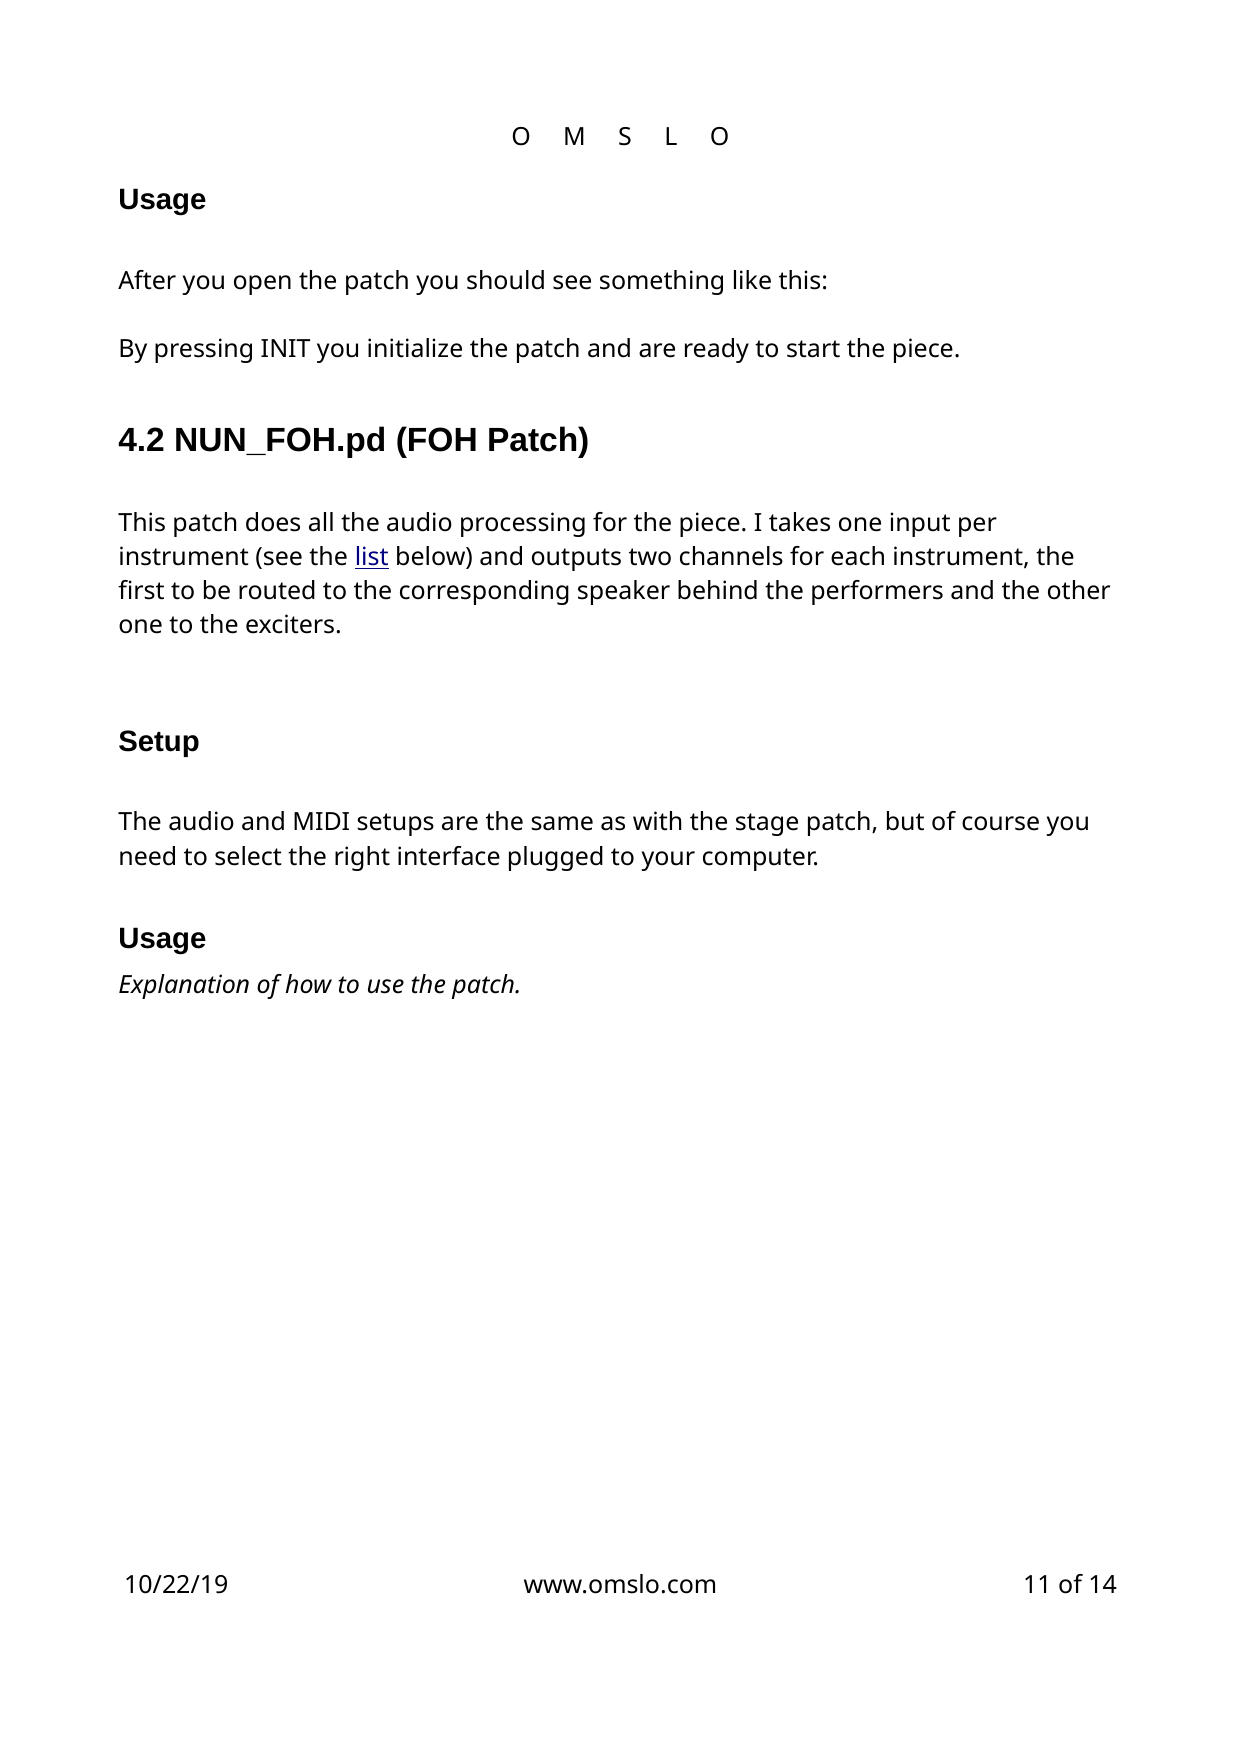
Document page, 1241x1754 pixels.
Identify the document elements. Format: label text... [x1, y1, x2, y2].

subtitle 4.2 NUN_FOH.pd (FOH Patch) [118, 419, 1122, 458]
text After you open the patch you should see something like this: [118, 262, 1122, 297]
subtitle Usage [118, 182, 1122, 216]
text By pressing INIT you initialize the patch and are ready to start the piece. [118, 331, 1122, 365]
subtitle Setup [118, 724, 1122, 757]
subtitle Usage [118, 921, 1122, 954]
text This patch does all the audio processing for the piece. I takes one input per instrument (see the list below) and outputs two channels for each instrument, the first to be routed to the corresponding speaker behind the performers and the other one to the exciters. [118, 505, 1122, 641]
text The audio and MIDI setups are the same as with the stage patch, but of course you need to select the right interface plugged to your computer. [118, 804, 1122, 872]
text Explanation of how to use the patch. [118, 967, 1122, 1001]
